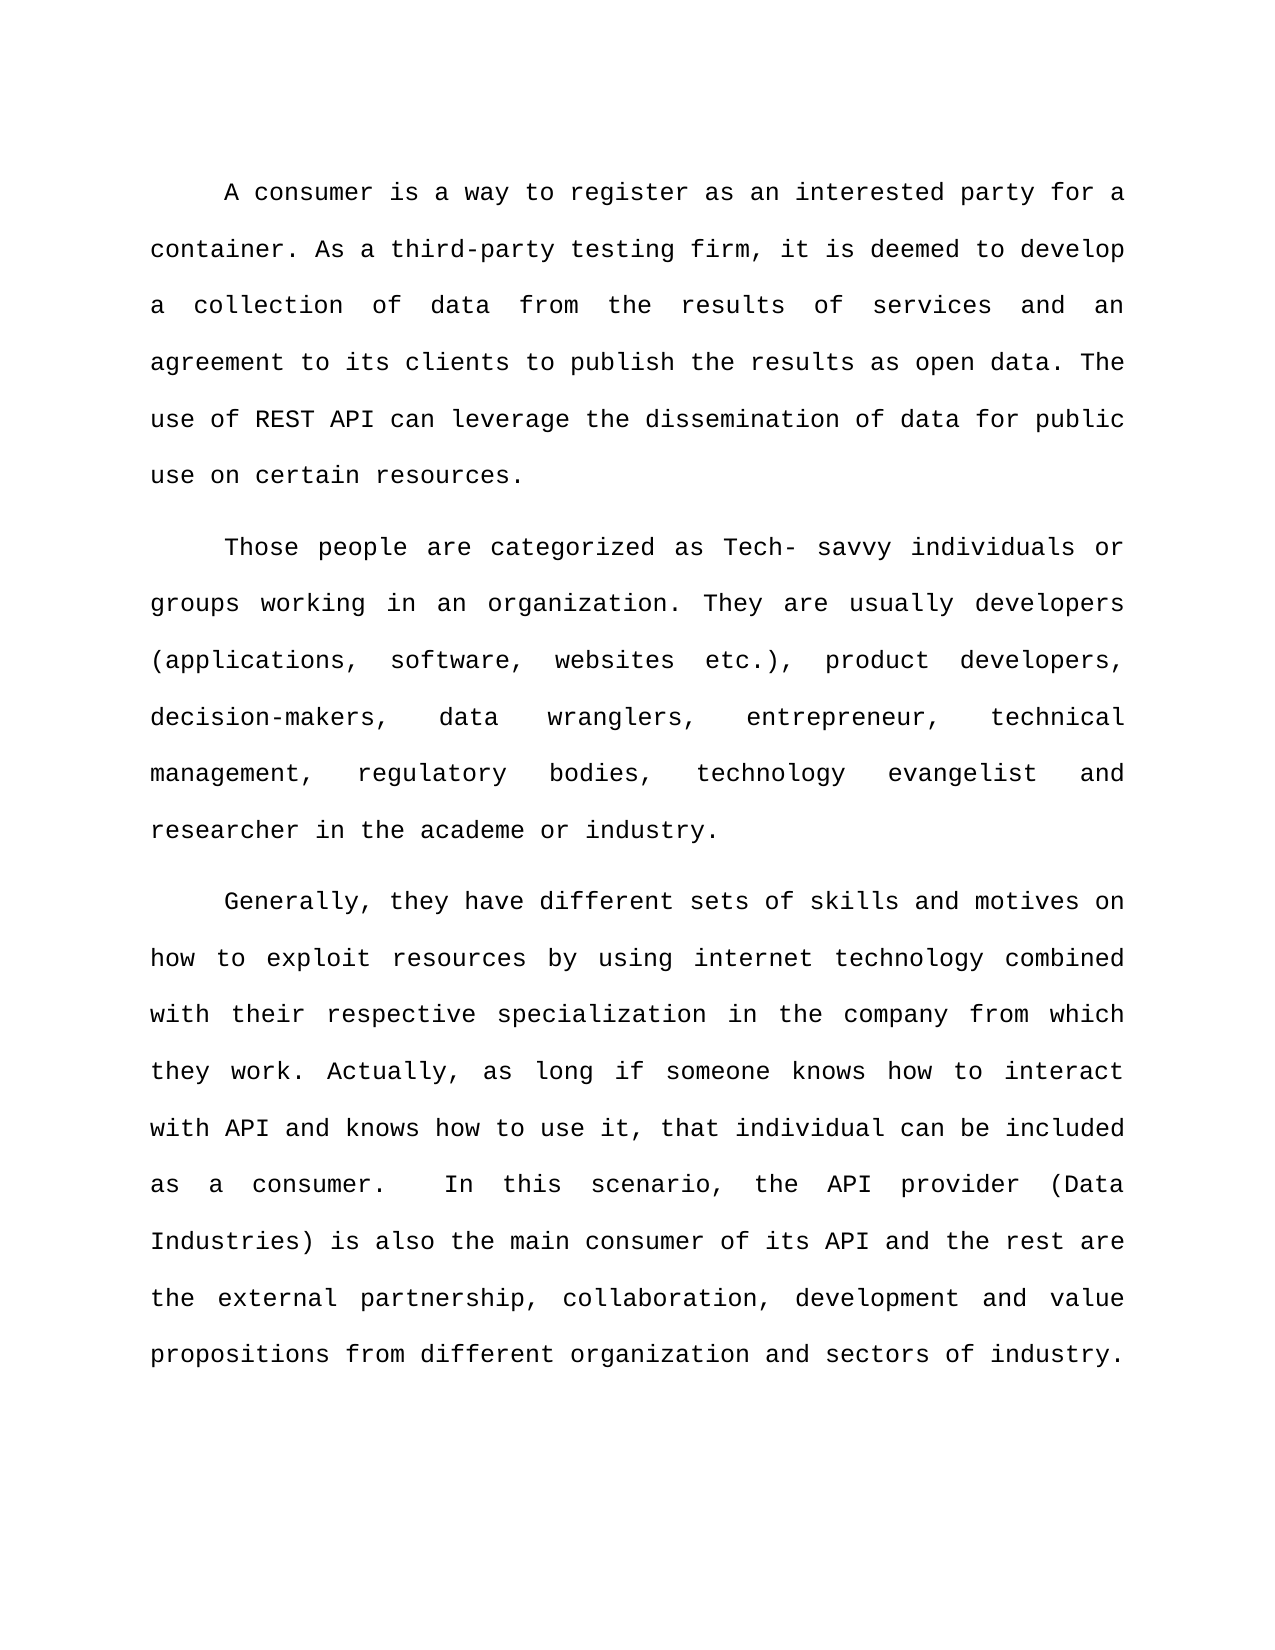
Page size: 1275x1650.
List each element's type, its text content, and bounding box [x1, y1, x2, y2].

text Generally, they have different sets of skills and motives on how to exploit resources by using internet technology combined with their respective specialization in the company from which they work. Actually, as long if someone knows how to interact with API and knows how to use it, that individual can be included as a consumer. In this scenario, the API provider (Data Industries) is also the main consumer of its API and the rest are the external partnership, collaboration, development and value propositions from different organization and sectors of industry. [150, 889, 1125, 1370]
text Those people are categorized as Tech- savvy individuals or groups working in an organization. They are usually developers (applications, software, websites etc.), product developers, decision-makers, data wranglers, entrepreneur, technical management, regulatory bodies, technology evangelist and researcher in the academe or industry. [150, 534, 1125, 846]
text A consumer is a way to register as an interested party for a container. As a third-party testing firm, it is deemed to develop a collection of data from the results of services and an agreement to its clients to publish the results as open data. The use of REST API can leverage the dissemination of data for public use on certain resources. [150, 179, 1125, 491]
